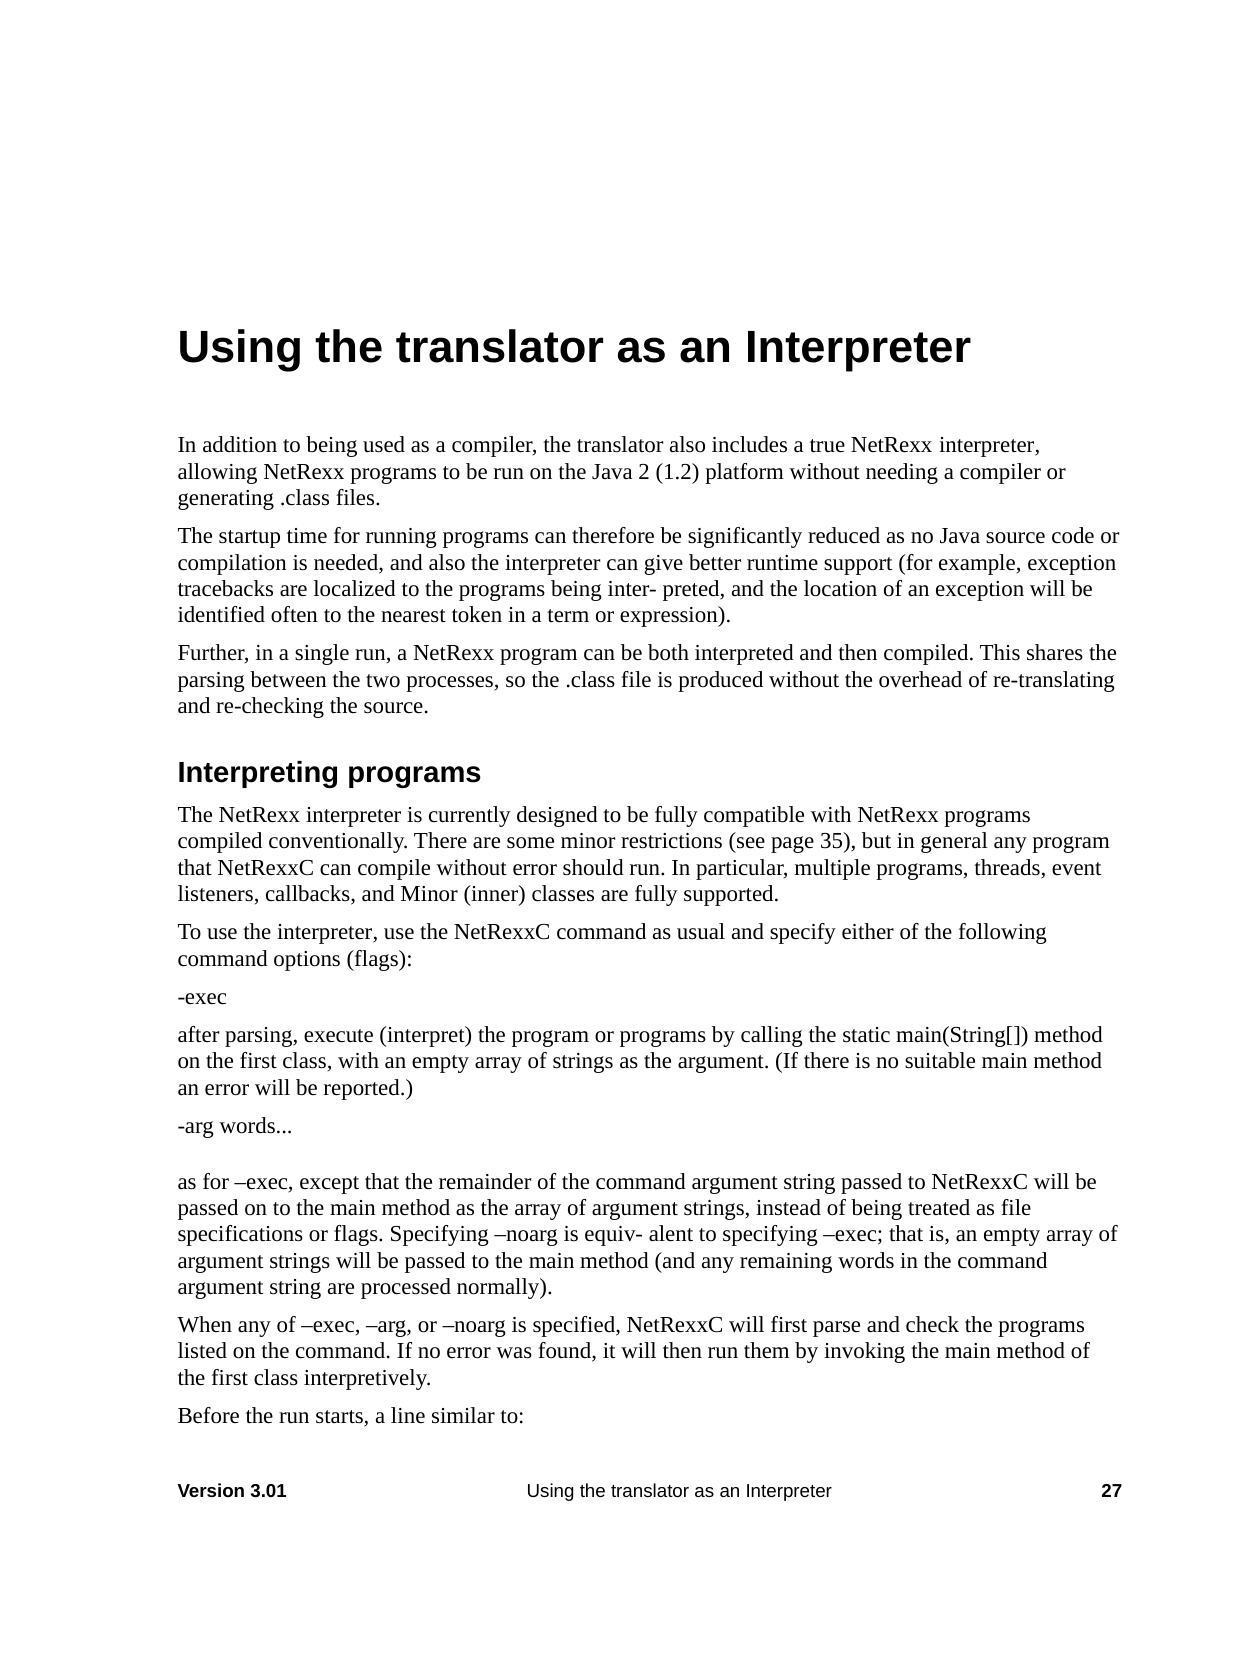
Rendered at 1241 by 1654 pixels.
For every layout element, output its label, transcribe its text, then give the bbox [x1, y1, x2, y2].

text To use the interpreter, use the NetRexxC command as usual and specify either of the following command options (flags): [177, 918, 1122, 971]
subtitle Using the translator as an Interpreter [177, 320, 1122, 372]
text as for –exec, except that the remainder of the command argument string passed to NetRexxC will be passed on to the main method as the array of argument strings, instead of being treated as file specifications or flags. Specifying –noarg is equiv- alent to specifying –exec; that is, an empty array of argument strings will be passed to the main method (and any remaining words in the command argument string are processed normally). [177, 1168, 1122, 1299]
text Before the run starts, a line similar to: [177, 1402, 1122, 1428]
text The NetRexx interpreter is currently designed to be fully compatible with NetRexx programs compiled conventionally. There are some minor restrictions (see page 35), but in general any program that NetRexxC can compile without error should run. In particular, multiple programs, threads, event listeners, callbacks, and Minor (inner) classes are fully supported. [177, 801, 1122, 907]
text The startup time for running programs can therefore be significantly reduced as no Java source code or compilation is needed, and also the interpreter can give better runtime support (for example, exception tracebacks are localized to the programs being inter- preted, and the location of an exception will be identified often to the nearest token in a term or expression). [177, 522, 1122, 628]
text Further, in a single run, a NetRexx program can be both interpreted and then compiled. This shares the parsing between the two processes, so the .class file is produced without the overhead of re-translating and re-checking the source. [177, 639, 1122, 718]
text -exec [177, 983, 1122, 1009]
text -arg words... [177, 1112, 1122, 1138]
text In addition to being used as a compiler, the translator also includes a true NetRexx interpreter, allowing NetRexx programs to be run on the Java 2 (1.2) platform without needing a compiler or generating .class files. [177, 431, 1122, 510]
text after parsing, execute (interpret) the program or programs by calling the static main(String[]) method on the first class, with an empty array of strings as the argument. (If there is no suitable main method an error will be reported.) [177, 1021, 1122, 1100]
subtitle Interpreting programs [177, 755, 1122, 789]
text When any of –exec, –arg, or –noarg is specified, NetRexxC will first parse and check the programs listed on the command. If no error was found, it will then run them by invoking the main method of the first class interpretively. [177, 1311, 1122, 1390]
